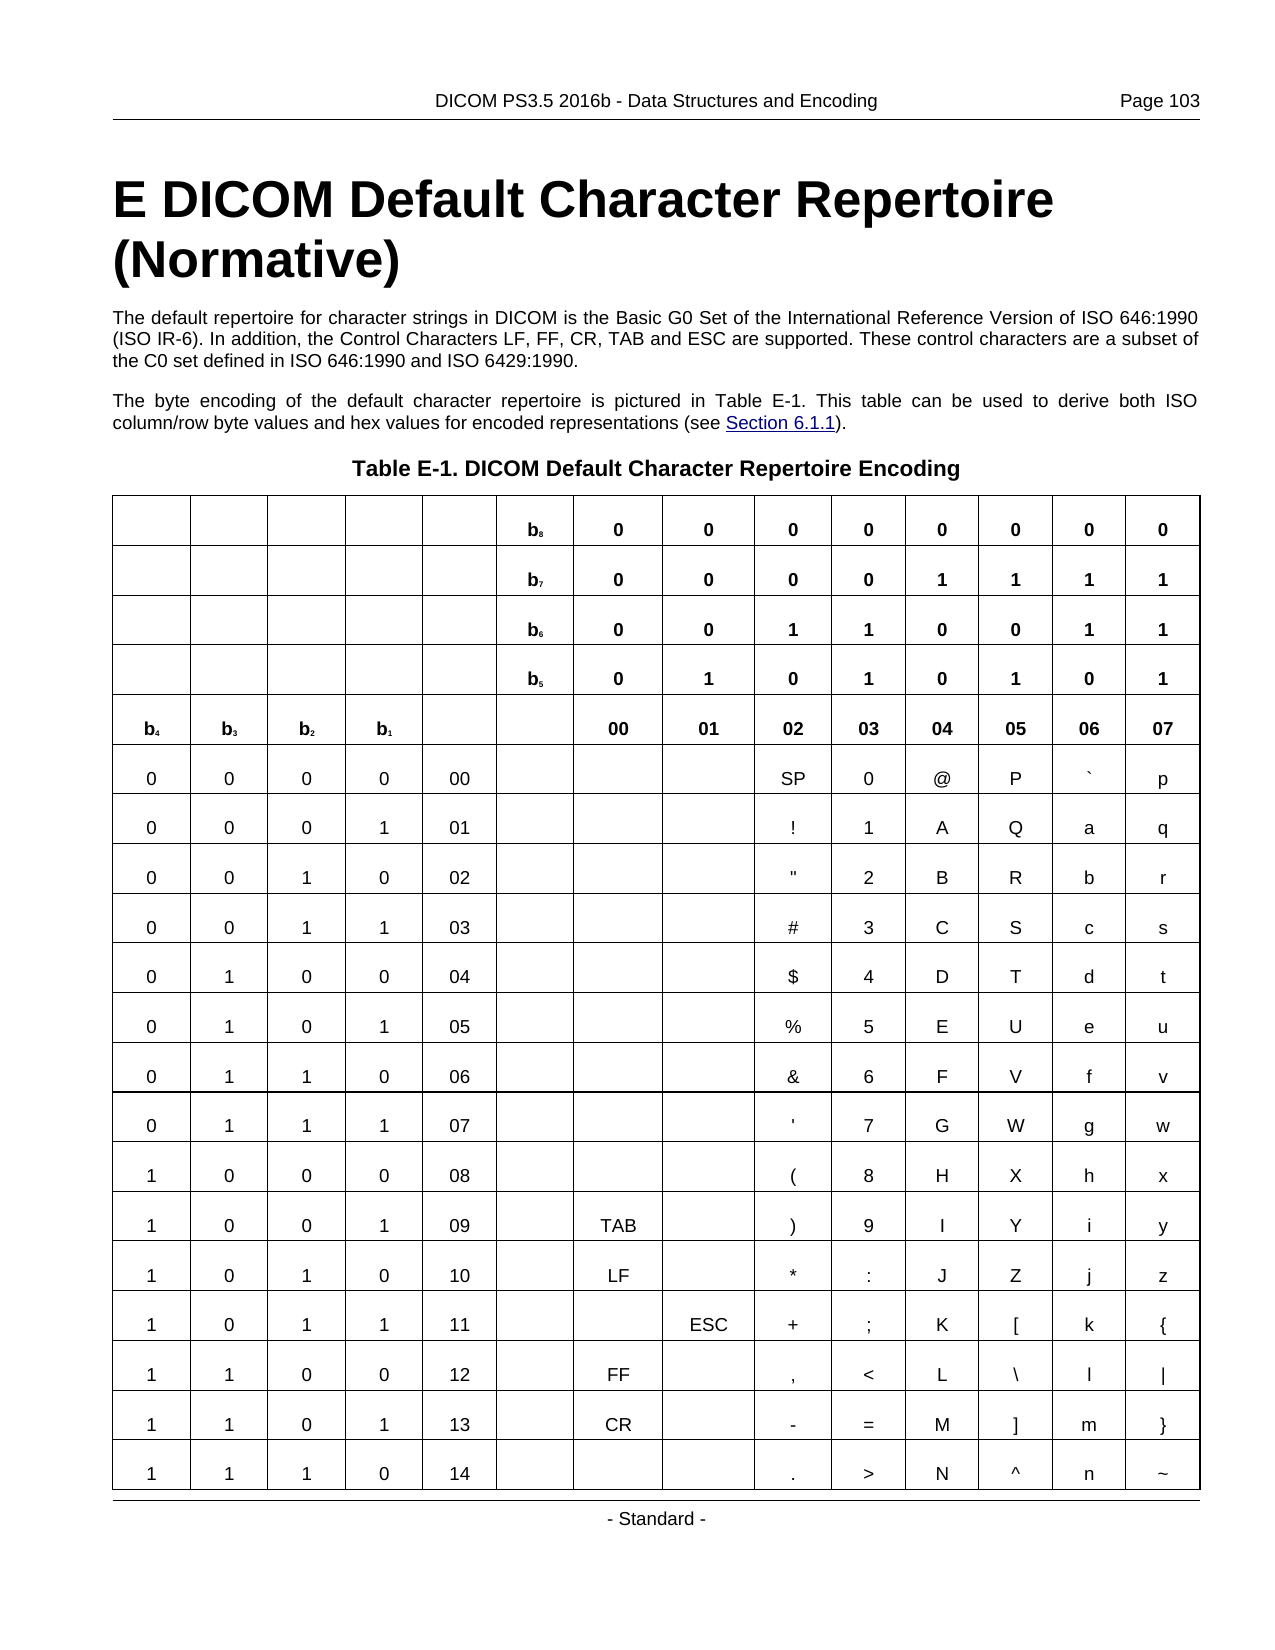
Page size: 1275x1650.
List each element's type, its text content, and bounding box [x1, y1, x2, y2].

table_cell CR [574, 1391, 662, 1439]
table_cell J [906, 1241, 978, 1290]
table_cell 1 [268, 844, 345, 893]
table_cell = [832, 1391, 905, 1439]
table_header 0 [755, 496, 831, 545]
table_cell x [1126, 1142, 1199, 1191]
table_cell 1 [268, 894, 345, 942]
table_cell 1 [191, 1093, 267, 1141]
table_cell 1 [346, 894, 422, 942]
table_cell 9 [832, 1192, 905, 1240]
table_cell [497, 1241, 573, 1290]
table_cell 13 [423, 1391, 496, 1439]
table_cell 1 [1126, 596, 1199, 644]
table_cell 5 [832, 993, 905, 1042]
table_cell r [1126, 844, 1199, 893]
table_cell 05 [979, 695, 1052, 743]
table_cell [497, 745, 573, 793]
table_cell [346, 596, 422, 644]
table_cell [663, 894, 754, 942]
table_cell 0 [346, 745, 422, 793]
table_cell [663, 794, 754, 843]
table_cell [191, 596, 267, 644]
table_cell 1 [113, 1241, 190, 1290]
table_cell [346, 546, 422, 594]
table_cell SP [755, 745, 831, 793]
table_cell % [755, 993, 831, 1042]
table_cell m [1053, 1391, 1125, 1439]
table_cell D [906, 943, 978, 992]
table_cell ( [755, 1142, 831, 1191]
table_cell : [832, 1241, 905, 1290]
table_cell [497, 794, 573, 843]
table_cell 4 [832, 943, 905, 992]
table_cell 02 [755, 695, 831, 743]
table_cell [ [979, 1291, 1052, 1340]
table_cell 3 [832, 894, 905, 942]
table_cell [191, 645, 267, 694]
table_cell [663, 1241, 754, 1290]
table_cell [663, 745, 754, 793]
table_cell 0 [346, 943, 422, 992]
table_cell A [906, 794, 978, 843]
table_cell w [1126, 1093, 1199, 1141]
table_cell 1 [191, 993, 267, 1042]
table_cell ! [755, 794, 831, 843]
table_cell [574, 745, 662, 793]
table_cell X [979, 1142, 1052, 1191]
table_cell b5 [497, 645, 573, 694]
table_cell 00 [423, 745, 496, 793]
table_cell W [979, 1093, 1052, 1141]
table_cell 0 [268, 794, 345, 843]
table_cell [113, 596, 190, 644]
table_cell 0 [113, 1093, 190, 1141]
table_cell 0 [113, 844, 190, 893]
table_cell h [1053, 1142, 1125, 1191]
table_cell [663, 1093, 754, 1141]
table_cell ` [1053, 745, 1125, 793]
table_header [113, 496, 190, 545]
table_cell 0 [346, 1440, 422, 1489]
table_cell 8 [832, 1142, 905, 1191]
table_cell 6 [832, 1043, 905, 1091]
table_cell 0 [191, 1142, 267, 1191]
table_cell [574, 1440, 662, 1489]
table_cell 0 [663, 546, 754, 594]
table_cell 0 [268, 943, 345, 992]
table_cell 0 [268, 1391, 345, 1439]
table_cell . [755, 1440, 831, 1489]
table_cell | [1126, 1341, 1199, 1389]
table_cell [268, 596, 345, 644]
table_cell - [755, 1391, 831, 1439]
table_cell 1 [191, 1043, 267, 1091]
table_cell 1 [832, 794, 905, 843]
table_cell 10 [423, 1241, 496, 1290]
table_cell 09 [423, 1192, 496, 1240]
table_cell 1 [268, 1440, 345, 1489]
table_cell [663, 1142, 754, 1191]
table_cell 0 [113, 1043, 190, 1091]
text Table E-1. DICOM Default Character Repertoire Encoding [112, 456, 1200, 482]
table_cell 0 [979, 596, 1052, 644]
table_cell 0 [268, 1142, 345, 1191]
table_header 0 [574, 496, 662, 545]
table_cell q [1126, 794, 1199, 843]
table_cell 0 [268, 1192, 345, 1240]
table_cell LF [574, 1241, 662, 1290]
table_cell [663, 844, 754, 893]
table_cell 2 [832, 844, 905, 893]
table_cell 0 [1053, 645, 1125, 694]
table_cell 1 [979, 645, 1052, 694]
table_cell ' [755, 1093, 831, 1141]
table_cell k [1053, 1291, 1125, 1340]
table_cell + [755, 1291, 831, 1340]
table_cell [663, 1043, 754, 1091]
table_cell t [1126, 943, 1199, 992]
table_cell & [755, 1043, 831, 1091]
table_cell ^ [979, 1440, 1052, 1489]
table_cell b3 [191, 695, 267, 743]
table_cell \ [979, 1341, 1052, 1389]
table_cell 0 [574, 546, 662, 594]
table_cell 0 [663, 596, 754, 644]
table_cell b1 [346, 695, 422, 743]
table_cell 0 [191, 1291, 267, 1340]
table_cell B [906, 844, 978, 893]
table_cell ESC [663, 1291, 754, 1340]
table_cell G [906, 1093, 978, 1141]
table_cell " [755, 844, 831, 893]
table_cell 1 [113, 1291, 190, 1340]
table_cell 0 [346, 844, 422, 893]
table_cell * [755, 1241, 831, 1290]
table_cell [574, 794, 662, 843]
table_cell [663, 1391, 754, 1439]
table_cell L [906, 1341, 978, 1389]
table_cell N [906, 1440, 978, 1489]
table_cell [574, 1291, 662, 1340]
table_cell 00 [574, 695, 662, 743]
table_cell I [906, 1192, 978, 1240]
table_cell 0 [191, 1241, 267, 1290]
table_cell v [1126, 1043, 1199, 1091]
table_cell 0 [346, 1241, 422, 1290]
table_cell 06 [423, 1043, 496, 1091]
table_cell 0 [191, 844, 267, 893]
table_cell 1 [979, 546, 1052, 594]
table_cell 0 [346, 1142, 422, 1191]
table_header 0 [832, 496, 905, 545]
table_cell Z [979, 1241, 1052, 1290]
table_cell [423, 695, 496, 743]
table_cell 1 [346, 1192, 422, 1240]
table_cell [191, 546, 267, 594]
table_cell 0 [268, 993, 345, 1042]
table_cell 0 [113, 943, 190, 992]
table_cell u [1126, 993, 1199, 1042]
table_cell [268, 546, 345, 594]
table_cell 0 [755, 645, 831, 694]
table_cell 0 [268, 745, 345, 793]
table_cell a [1053, 794, 1125, 843]
table_cell 1 [1053, 546, 1125, 594]
table_cell 1 [832, 645, 905, 694]
table_cell 0 [906, 645, 978, 694]
table_cell 1 [268, 1043, 345, 1091]
table_cell [346, 645, 422, 694]
text The default repertoire for character strings in DICOM is the Basic G0 Set of the International Reference Version of ISO 646:1990 (ISO IR-6). In addition, the Control Characters LF, FF, CR, TAB and ESC are supported. These control characters are a subset of the C0 set defined in ISO 646:1990 and ISO 6429:1990. [112, 307, 1200, 371]
table_cell [497, 1043, 573, 1091]
table_cell 08 [423, 1142, 496, 1191]
table_cell V [979, 1043, 1052, 1091]
table_cell 0 [191, 745, 267, 793]
table_cell y [1126, 1192, 1199, 1240]
table_cell l [1053, 1341, 1125, 1389]
table_cell 0 [191, 1192, 267, 1240]
table_cell [663, 943, 754, 992]
table_cell 14 [423, 1440, 496, 1489]
table_cell ) [755, 1192, 831, 1240]
table_cell [574, 844, 662, 893]
table_cell 0 [832, 745, 905, 793]
table_cell [497, 844, 573, 893]
table_cell 0 [191, 794, 267, 843]
table_cell b2 [268, 695, 345, 743]
table_cell 02 [423, 844, 496, 893]
table_cell H [906, 1142, 978, 1191]
table_cell 04 [906, 695, 978, 743]
table_cell [423, 546, 496, 594]
table_cell FF [574, 1341, 662, 1389]
text The byte encoding of the default character repertoire is pictured in Table E-1. This table can be used to derive both ISO column/row byte values and hex values for encoded representations (see Section 6.1.1). [112, 390, 1200, 433]
table_cell 1 [113, 1341, 190, 1389]
table_cell g [1053, 1093, 1125, 1141]
table_cell [497, 1291, 573, 1340]
table_cell 0 [191, 894, 267, 942]
table_cell s [1126, 894, 1199, 942]
table_cell 03 [423, 894, 496, 942]
table_cell 1 [755, 596, 831, 644]
table_cell 01 [663, 695, 754, 743]
table_cell 1 [1126, 645, 1199, 694]
table_cell @ [906, 745, 978, 793]
text E DICOM Default Character Repertoire (Normative) [112, 169, 1200, 288]
table_cell [574, 894, 662, 942]
table_cell c [1053, 894, 1125, 942]
table_cell 1 [191, 1440, 267, 1489]
table_cell f [1053, 1043, 1125, 1091]
table_header [423, 496, 496, 545]
table_cell 7 [832, 1093, 905, 1141]
table_cell # [755, 894, 831, 942]
table_cell [574, 993, 662, 1042]
table_cell 1 [346, 1093, 422, 1141]
table_cell TAB [574, 1192, 662, 1240]
table_cell [663, 993, 754, 1042]
table_cell 0 [113, 894, 190, 942]
table_cell 0 [268, 1341, 345, 1389]
table_cell 1 [1053, 596, 1125, 644]
table_cell 1 [268, 1093, 345, 1141]
table_cell } [1126, 1391, 1199, 1439]
table_cell K [906, 1291, 978, 1340]
table_cell { [1126, 1291, 1199, 1340]
table_cell < [832, 1341, 905, 1389]
table_cell [497, 943, 573, 992]
table_header 0 [1126, 496, 1199, 545]
table_cell 1 [346, 1291, 422, 1340]
table_cell [497, 894, 573, 942]
table_cell 0 [113, 745, 190, 793]
table_cell b [1053, 844, 1125, 893]
table_cell C [906, 894, 978, 942]
table_cell Y [979, 1192, 1052, 1240]
table_header b8 [497, 496, 573, 545]
table_cell 0 [574, 596, 662, 644]
table_cell [268, 645, 345, 694]
table_cell 0 [574, 645, 662, 694]
table_cell n [1053, 1440, 1125, 1489]
table_cell 0 [113, 794, 190, 843]
table_cell p [1126, 745, 1199, 793]
table_cell 1 [906, 546, 978, 594]
table_cell 11 [423, 1291, 496, 1340]
table_cell [497, 1341, 573, 1389]
table_cell i [1053, 1192, 1125, 1240]
table_cell Q [979, 794, 1052, 843]
table_cell 1 [113, 1142, 190, 1191]
table_cell F [906, 1043, 978, 1091]
table_cell [574, 943, 662, 992]
table_cell 0 [906, 596, 978, 644]
table_cell [423, 645, 496, 694]
table_cell 1 [191, 1341, 267, 1389]
table_cell 1 [832, 596, 905, 644]
table_cell z [1126, 1241, 1199, 1290]
table_cell 03 [832, 695, 905, 743]
table_header 0 [663, 496, 754, 545]
table_cell 06 [1053, 695, 1125, 743]
table_header 0 [906, 496, 978, 545]
table_cell U [979, 993, 1052, 1042]
table_cell 1 [191, 943, 267, 992]
table_cell 0 [113, 993, 190, 1042]
table_cell b7 [497, 546, 573, 594]
table_cell R [979, 844, 1052, 893]
table_cell [497, 1192, 573, 1240]
table_cell 1 [268, 1291, 345, 1340]
table_cell [663, 1341, 754, 1389]
table_cell [663, 1440, 754, 1489]
table_cell [423, 596, 496, 644]
table_cell 04 [423, 943, 496, 992]
table_cell 1 [346, 993, 422, 1042]
table_cell M [906, 1391, 978, 1439]
table_cell 05 [423, 993, 496, 1042]
table_cell [497, 1391, 573, 1439]
table_cell d [1053, 943, 1125, 992]
table_cell 0 [346, 1341, 422, 1389]
table_cell 1 [663, 645, 754, 694]
table_cell [574, 1043, 662, 1091]
table_cell 1 [1126, 546, 1199, 594]
table_cell [574, 1093, 662, 1141]
table_cell 1 [346, 794, 422, 843]
table_cell 07 [1126, 695, 1199, 743]
table_cell 1 [113, 1192, 190, 1240]
table_cell j [1053, 1241, 1125, 1290]
table_cell 1 [113, 1440, 190, 1489]
table_cell [574, 1142, 662, 1191]
table_cell 01 [423, 794, 496, 843]
table_cell 1 [346, 1391, 422, 1439]
table_cell 1 [113, 1391, 190, 1439]
table_cell [497, 1142, 573, 1191]
table_cell b4 [113, 695, 190, 743]
table_cell ] [979, 1391, 1052, 1439]
table_cell , [755, 1341, 831, 1389]
table_cell 0 [346, 1043, 422, 1091]
table_cell [497, 695, 573, 743]
table_cell 12 [423, 1341, 496, 1389]
table_cell 07 [423, 1093, 496, 1141]
table_header [268, 496, 345, 545]
table_cell > [832, 1440, 905, 1489]
table_header 0 [1053, 496, 1125, 545]
table_cell [113, 546, 190, 594]
table_cell [497, 1093, 573, 1141]
table_cell 0 [755, 546, 831, 594]
table_header [191, 496, 267, 545]
table_cell 1 [268, 1241, 345, 1290]
table_cell [497, 1440, 573, 1489]
table_cell 1 [191, 1391, 267, 1439]
table_cell P [979, 745, 1052, 793]
table_cell [663, 1192, 754, 1240]
table_cell [113, 645, 190, 694]
table_header 0 [979, 496, 1052, 545]
table_cell 0 [832, 546, 905, 594]
table_cell b6 [497, 596, 573, 644]
table_cell [497, 993, 573, 1042]
table_cell ; [832, 1291, 905, 1340]
table_header [346, 496, 422, 545]
table_cell ~ [1126, 1440, 1199, 1489]
table_cell $ [755, 943, 831, 992]
table_cell E [906, 993, 978, 1042]
table_cell S [979, 894, 1052, 942]
table_cell e [1053, 993, 1125, 1042]
table_cell T [979, 943, 1052, 992]
